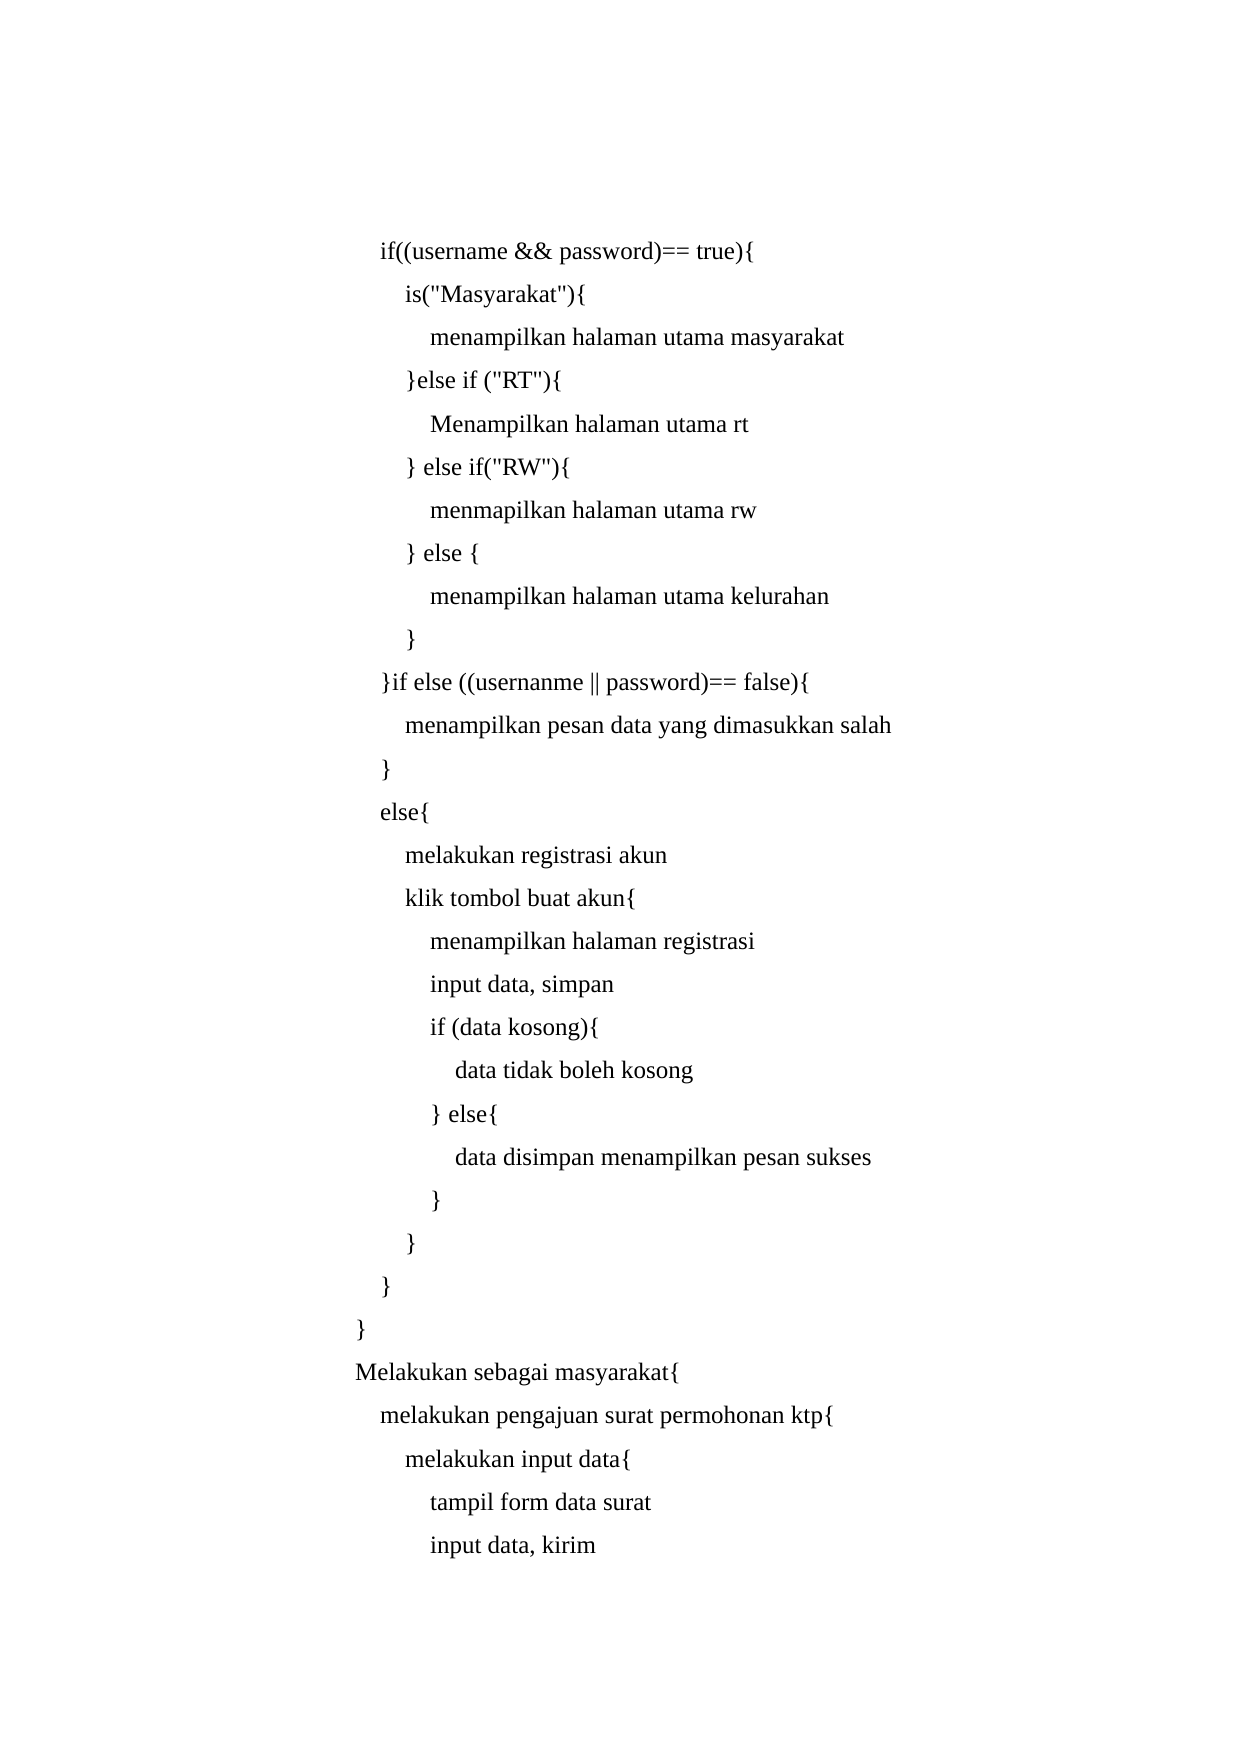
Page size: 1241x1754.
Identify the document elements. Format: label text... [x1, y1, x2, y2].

text melakukan input data{ [330, 1444, 1063, 1472]
text } else{ [330, 1099, 1063, 1127]
text menampilkan halaman registrasi [330, 926, 1063, 955]
text } [330, 1228, 1063, 1257]
text data tidak boleh kosong [330, 1056, 1063, 1084]
text if (data kosong){ [330, 1012, 1063, 1041]
text is("Masyarakat"){ [330, 279, 1063, 308]
text } [330, 624, 1063, 653]
text Menampilkan halaman utama rt [330, 409, 1063, 437]
text klik tombol buat akun{ [330, 883, 1063, 912]
text menampilkan pesan data yang dimasukkan salah [330, 711, 1063, 739]
text } [330, 1271, 1063, 1300]
text else{ [330, 797, 1063, 826]
text }else if ("RT"){ [330, 366, 1063, 394]
text Melakukan sebagai masyarakat{ [330, 1357, 1063, 1386]
text } else { [330, 538, 1063, 567]
text melakukan pengajuan surat permohonan ktp{ [330, 1401, 1063, 1429]
text menampilkan halaman utama masyarakat [330, 322, 1063, 351]
text } [330, 754, 1063, 782]
text input data, kirim [330, 1530, 1063, 1559]
text }if else ((usernanme || password)== false){ [330, 667, 1063, 696]
text menmapilkan halaman utama rw [330, 495, 1063, 524]
text } [330, 1314, 1063, 1343]
text } [330, 1185, 1063, 1214]
text data disimpan menampilkan pesan sukses [330, 1142, 1063, 1171]
text tampil form data surat [330, 1487, 1063, 1516]
text melakukan registrasi akun [330, 840, 1063, 869]
text input data, simpan [330, 969, 1063, 998]
text if((username && password)== true){ [330, 236, 1063, 265]
text menampilkan halaman utama kelurahan [330, 581, 1063, 610]
text } else if("RW"){ [330, 452, 1063, 481]
